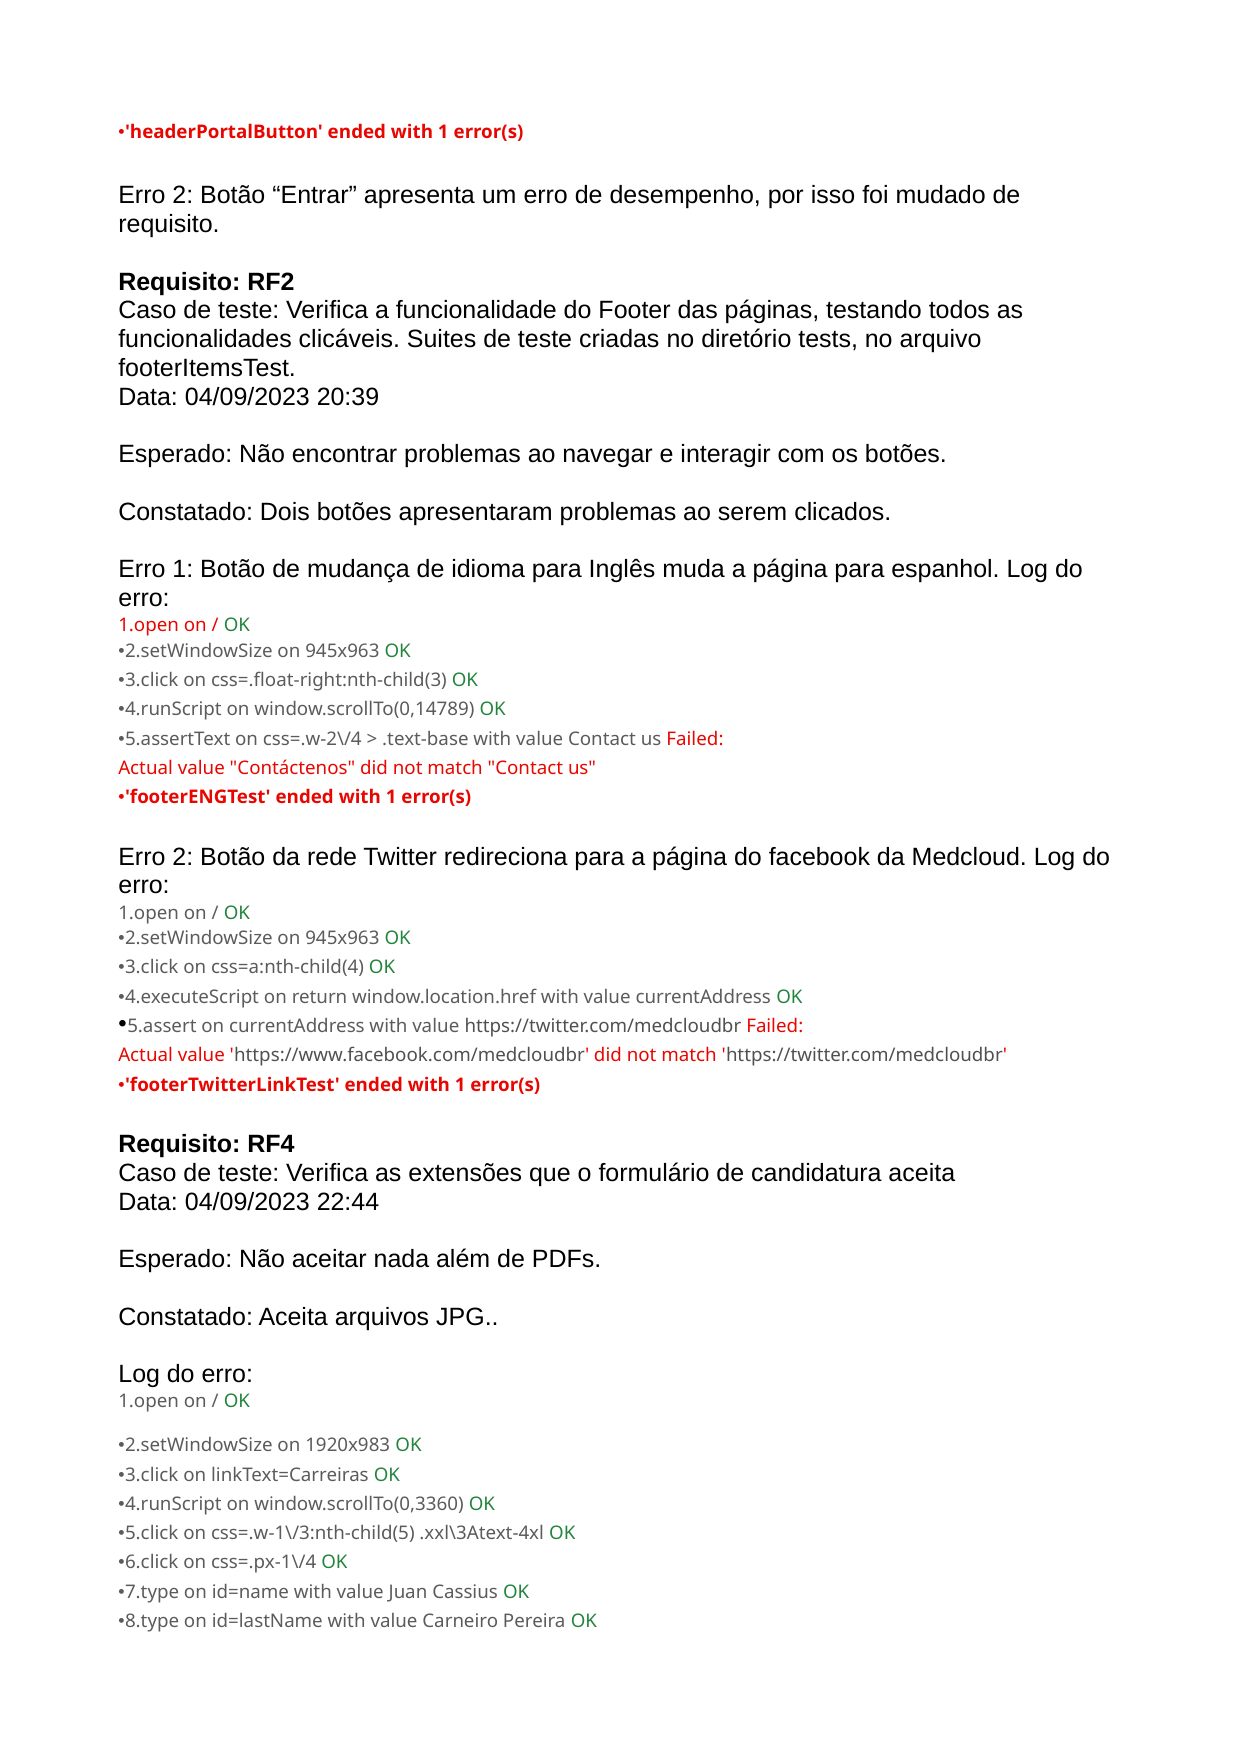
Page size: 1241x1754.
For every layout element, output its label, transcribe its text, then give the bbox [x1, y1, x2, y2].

text Data: 04/09/2023 22:44 [118, 1186, 1122, 1244]
list 3.click on css=.float-right:nth-child(3) OK [118, 666, 1122, 692]
text Data: 04/09/2023 20:39 [118, 382, 1122, 439]
list 3.click on linkText=Carreiras OK [118, 1461, 1122, 1486]
list 'headerPortalButton' ended with 1 error(s) [118, 118, 1122, 144]
text Caso de teste: Verifica as extensões que o formulário de candidatura aceita [118, 1158, 1122, 1186]
list Actual value "Contáctenos" did not match "Contact us" [118, 754, 1122, 780]
text Esperado: Não aceitar nada além de PDFs. Constatado: Aceita arquivos JPG.. [118, 1244, 1122, 1330]
text Erro 2: Botão “Entrar” apresenta um erro de desempenho, por isso foi mudado de requisito. [118, 180, 1122, 267]
list 'footerTwitterLinkTest' ended with 1 error(s) [118, 1071, 1122, 1096]
list Actual value 'https://www.facebook.com/medcloudbr' did not match 'https://twitter.com/medcloudbr' [118, 1042, 1122, 1067]
list 'footerENGTest' ended with 1 error(s) [118, 783, 1122, 809]
text 1.open on / OK [118, 1388, 1122, 1413]
list 6.click on css=.px-1\/4 OK [118, 1549, 1122, 1574]
list 5.click on css=.w-1\/3:nth-child(5) .xxl\3Atext-4xl OK [118, 1519, 1122, 1545]
text Requisito: RF4 [118, 1129, 1122, 1158]
list 7.type on id=name with value Juan Cassius OK [118, 1578, 1122, 1603]
list 2.setWindowSize on 945x963 OK [118, 637, 1122, 663]
list 5.assert on currentAddress with value https://twitter.com/medcloudbr Failed: [118, 1012, 1122, 1038]
list 3.click on css=a:nth-child(4) OK [118, 954, 1122, 979]
text Caso de teste: Verifica a funcionalidade do Footer das páginas, testando todos as funcionalidades clicáveis. Suites de teste criadas no diretório tests, no arquivo footerItemsTest. [118, 295, 1122, 382]
text Esperado: Não encontrar problemas ao navegar e interagir com os botões. Constatado: Dois botões apresentaram problemas ao serem clicados. [118, 439, 1122, 525]
list 8.type on id=lastName with value Carneiro Pereira OK [118, 1607, 1122, 1633]
text Erro 2: Botão da rede Twitter redireciona para a página do facebook da Medcloud. Log do erro: 1.open on / OK [118, 842, 1122, 924]
list 2.setWindowSize on 945x963 OK [118, 924, 1122, 950]
list 4.runScript on window.scrollTo(0,14789) OK [118, 696, 1122, 721]
list 5.assertText on css=.w-2\/4 > .text-base with value Contact us Failed: [118, 725, 1122, 751]
text Requisito: RF2 [118, 267, 1122, 295]
list 2.setWindowSize on 1920x983 OK [118, 1432, 1122, 1457]
list 4.executeScript on return window.location.href with value currentAddress OK [118, 983, 1122, 1009]
list 4.runScript on window.scrollTo(0,3360) OK [118, 1490, 1122, 1516]
text Log do erro: [118, 1359, 1122, 1388]
text Erro 1: Botão de mudança de idioma para Inglês muda a página para espanhol. Log do erro: 1.open on / OK [118, 554, 1122, 637]
